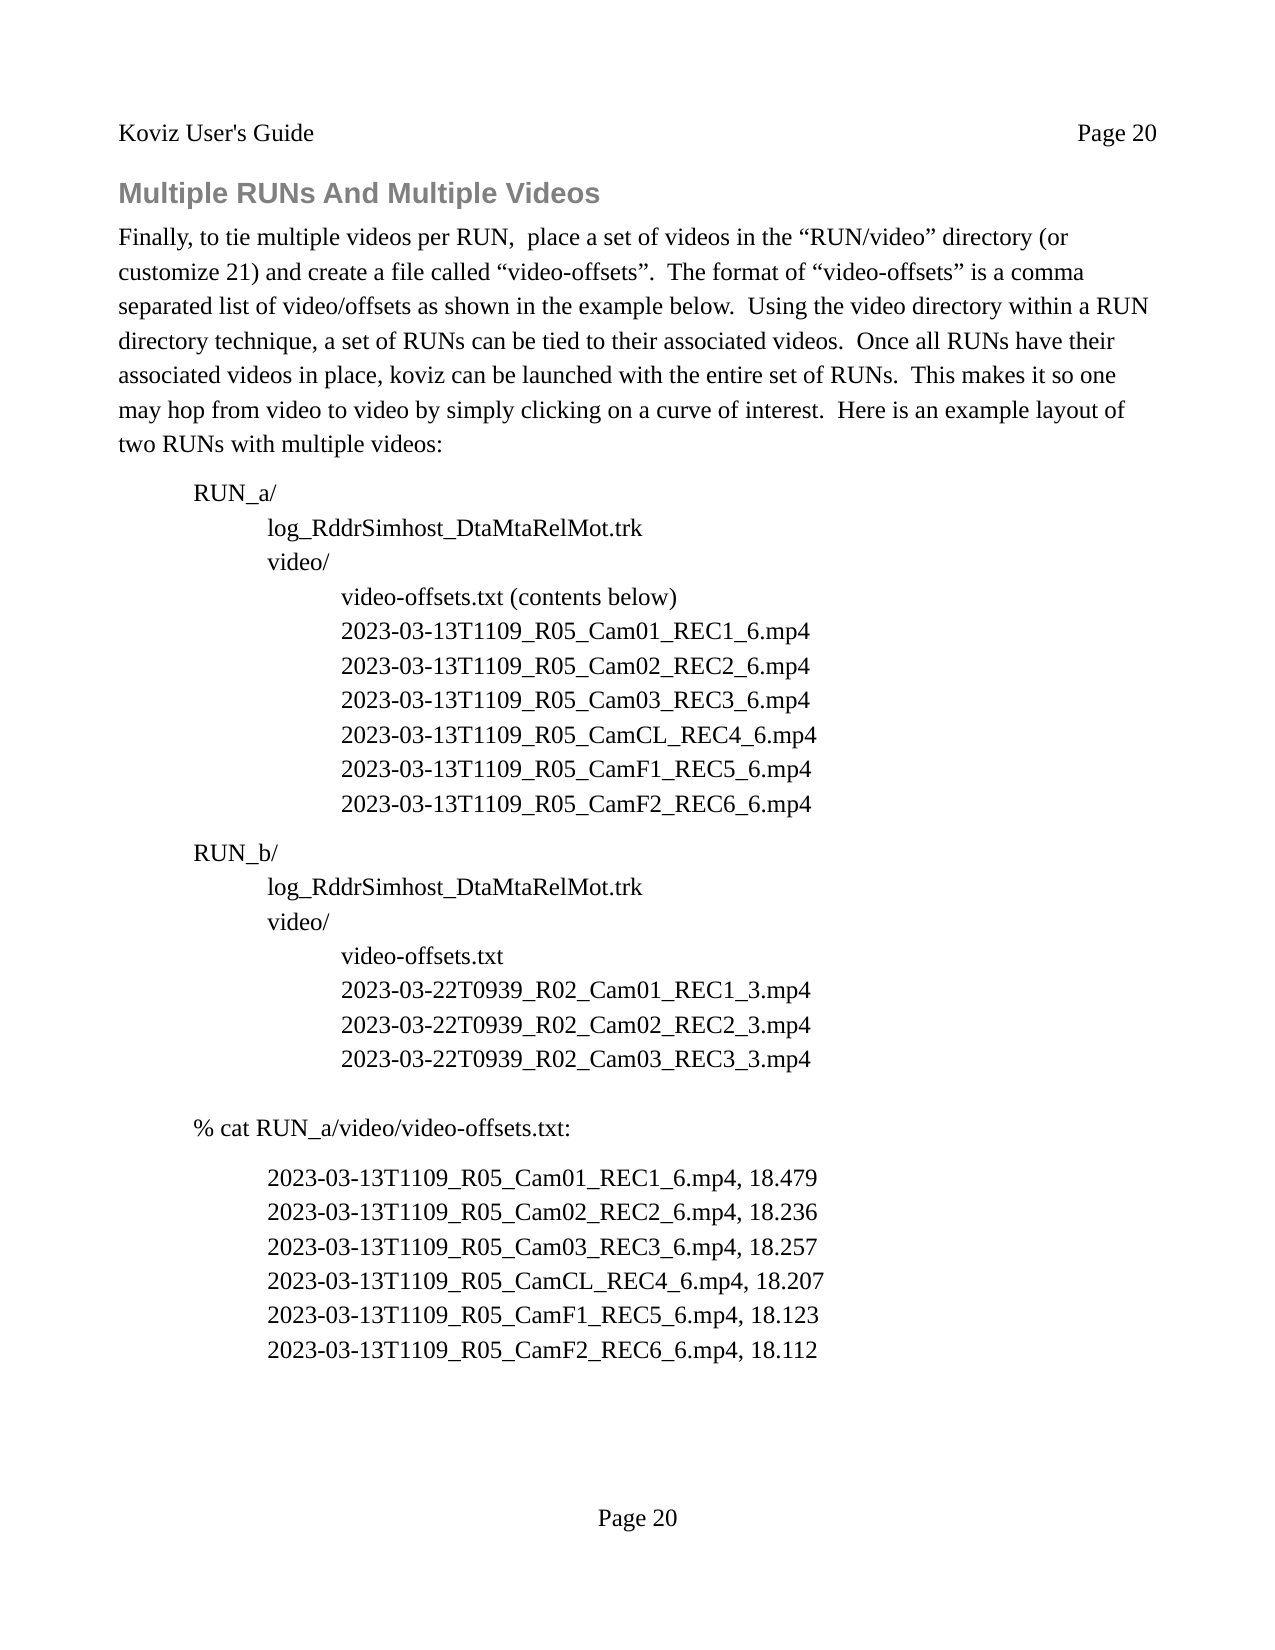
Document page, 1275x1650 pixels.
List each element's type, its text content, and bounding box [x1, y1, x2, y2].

subtitle Multiple RUNs And Multiple Videos [118, 176, 1157, 210]
text 2023-03-13T1109_R05_Cam01_REC1_6.mp4, 18.479 2023-03-13T1109_R05_Cam02_REC2_6.mp4, 18.236 2023-03-13T1109_R05_Cam03_REC3_6.mp4, 18.257 2023-03-13T1109_R05_CamCL_REC4_6.mp4, 18.207 2023-03-13T1109_R05_CamF1_REC5_6.mp4, 18.123 2023-03-13T1109_R05_CamF2_REC6_6.mp4, 18.112 [193, 1163, 1157, 1364]
text Finally, to tie multiple videos per RUN, place a set of videos in the “RUN/video” directory (or customize 21) and create a file called “video-offsets”. The format of “video-offsets” is a comma separated list of video/offsets as shown in the example below. Using the video directory within a RUN directory technique, a set of RUNs can be tied to their associated videos. Once all RUNs have their associated videos in place, koviz can be launched with the entire set of RUNs. This makes it so one may hop from video to video by simply clicking on a curve of interest. Here is an example layout of two RUNs with multiple videos: [118, 222, 1157, 458]
text RUN_b/ log_RddrSimhost_DtaMtaRelMot.trk video/ video-offsets.txt 2023-03-22T0939_R02_Cam01_REC1_3.mp4 2023-03-22T0939_R02_Cam02_REC2_3.mp4 2023-03-22T0939_R02_Cam03_REC3_3.mp4 % cat RUN_a/video/video-offsets.txt: [193, 838, 1157, 1142]
text RUN_a/ log_RddrSimhost_DtaMtaRelMot.trk video/ video-offsets.txt (contents below) 2023-03-13T1109_R05_Cam01_REC1_6.mp4 2023-03-13T1109_R05_Cam02_REC2_6.mp4 2023-03-13T1109_R05_Cam03_REC3_6.mp4 2023-03-13T1109_R05_CamCL_REC4_6.mp4 2023-03-13T1109_R05_CamF1_REC5_6.mp4 2023-03-13T1109_R05_CamF2_REC6_6.mp4 [193, 478, 1157, 817]
